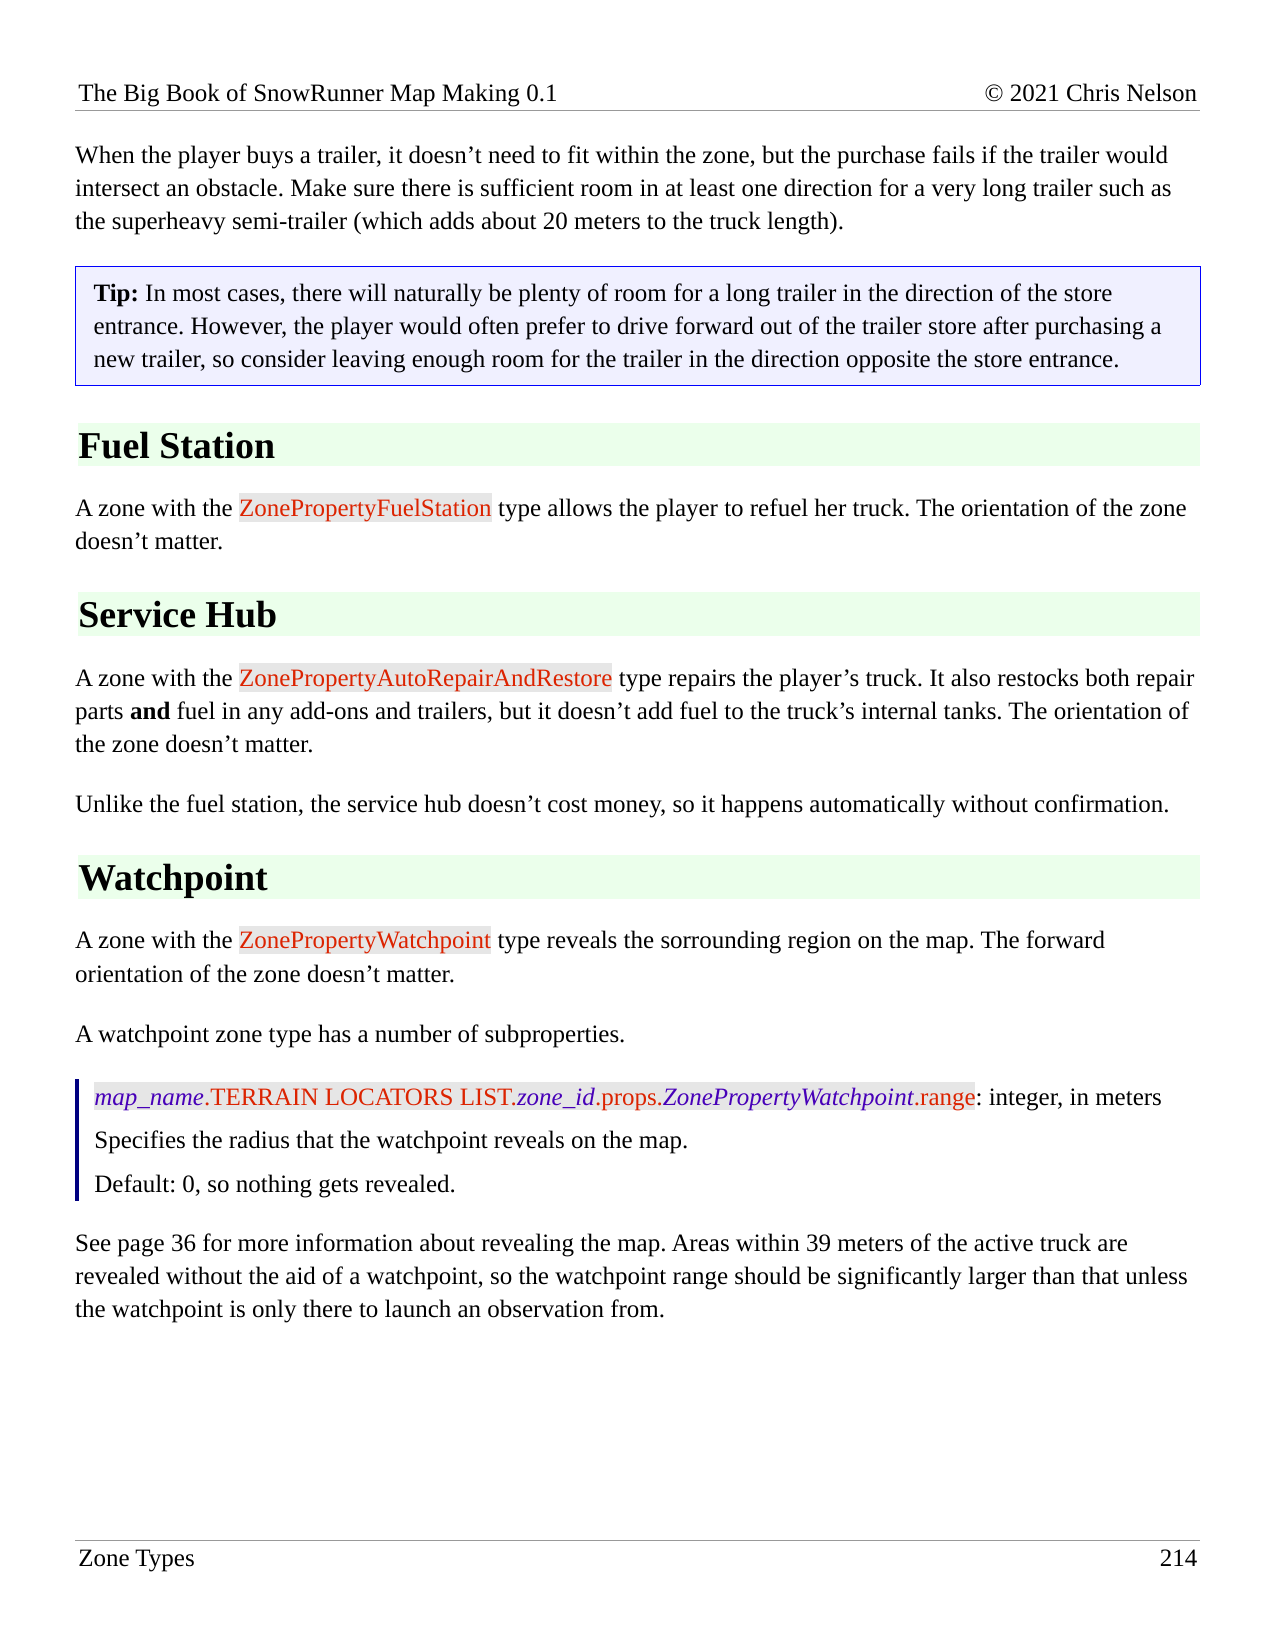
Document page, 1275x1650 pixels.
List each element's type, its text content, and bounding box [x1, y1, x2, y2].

text Specifies the radius that the watchpoint reveals on the map. [79, 1122, 1200, 1154]
list In most cases, there will naturally be plenty of room for a long trailer in the direction of the store entrance. However, the player would often prefer to drive forward out of the trailer store after purchasing a new trailer, so consider leaving enough room for the trailer in the direction opposite the store entrance. [76, 267, 1200, 385]
text A watchpoint zone type has a number of subproperties. [75, 1019, 1200, 1047]
text A zone with the ZonePropertyAutoRepairAndRestore type repairs the player’s truck. It also restocks both repair parts and fuel in any add-ons and trailers, but it doesn’t add fuel to the truck’s internal tanks. The orientation of the zone doesn’t matter. [75, 663, 1200, 758]
text A zone with the ZonePropertyFuelStation type allows the player to refuel her truck. The orientation of the zone doesn’t matter. [75, 493, 1200, 555]
subtitle Service Hub [78, 592, 1200, 636]
text A zone with the ZonePropertyWatchpoint type reveals the sorrounding region on the map. The forward orientation of the zone doesn’t matter. [75, 926, 1200, 987]
subtitle Watchpoint [78, 855, 1200, 899]
text See page 36 for more information about revealing the map. Areas within 39 meters of the active truck are revealed without the aid of a watchpoint, so the watchpoint range should be significantly larger than that unless the watchpoint is only there to launch an observation from. [75, 1228, 1200, 1323]
text map_name.TERRAIN LOCATORS LIST.zone_id.props.ZonePropertyWatchpoint.range: integer, in meters [79, 1079, 1200, 1110]
text When the player buys a trailer, it doesn’t need to fit within the zone, but the purchase fails if the trailer would intersect an obstacle. Make sure there is sufficient room in at least one direction for a very long trailer such as the superheavy semi-trailer (which adds about 20 meters to the truck length). [75, 140, 1200, 235]
text Unlike the fuel station, the service hub doesn’t cost money, so it happens automatically without confirmation. [75, 789, 1200, 818]
text Default: 0, so nothing gets revealed. [79, 1166, 1200, 1201]
subtitle Fuel Station [78, 423, 1200, 466]
